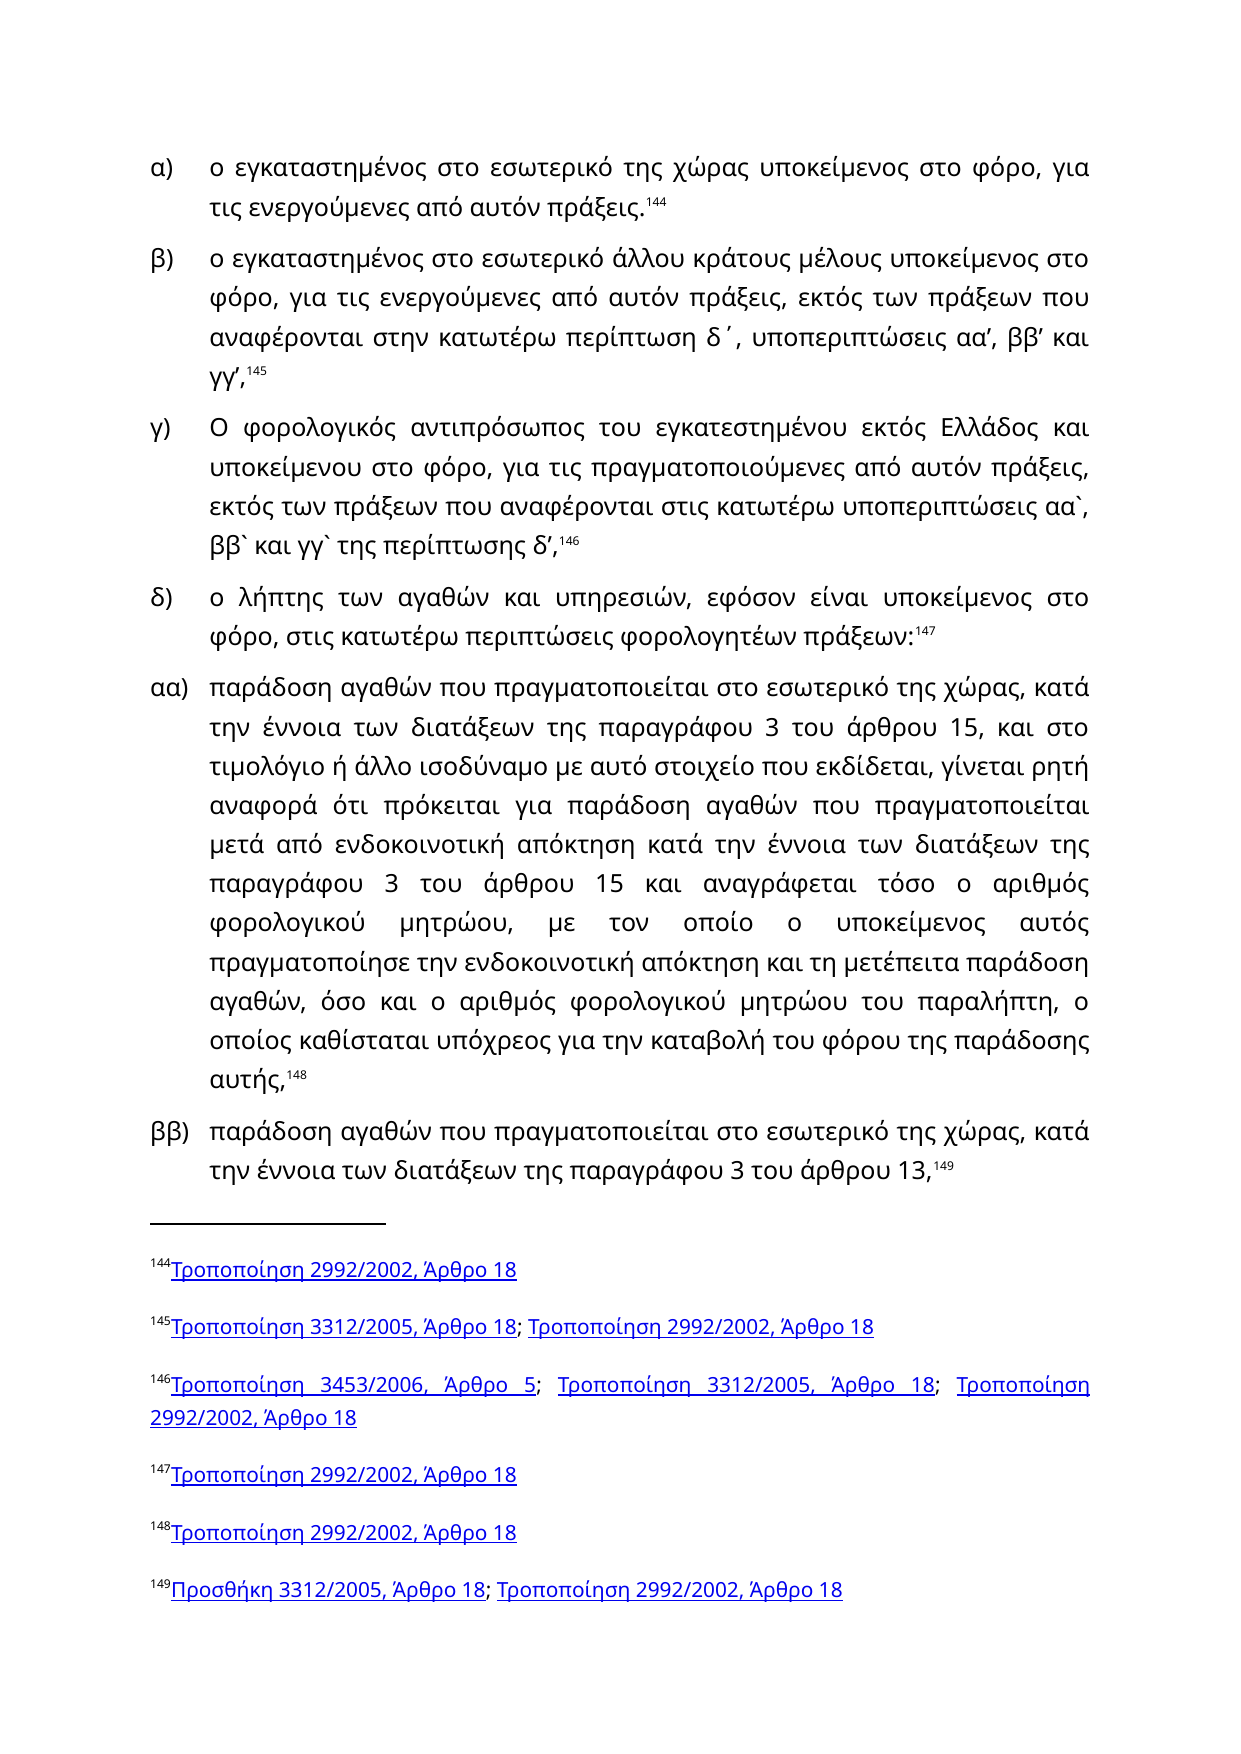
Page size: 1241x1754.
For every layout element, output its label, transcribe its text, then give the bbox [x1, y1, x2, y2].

list αα) παράδοση αγαθών που πραγματοποιείται στο εσωτερικό της χώρας, κατά την έννοια των διατάξεων της παραγράφου 3 του άρθρου 15, και στο τιμολόγιο ή άλλο ισοδύναμο με αυτό στοιχείο που εκδίδεται, γίνεται ρητή αναφορά ότι πρόκειται για παράδοση αγαθών που πραγματοποιείται μετά από ενδοκοινοτική απόκτηση κατά την έννοια των διατάξεων της παραγράφου 3 του άρθρου 15 και αναγράφεται τόσο ο αριθμός φορολογικού μητρώου, με τον οποίο ο υποκείμενος αυτός πραγματοποίησε την ενδοκοινοτική απόκτηση και τη μετέπειτα παράδοση αγαθών, όσο και ο αριθμός φορολογικού μητρώου του παραλήπτη, ο οποίος καθίσταται υπόχρεος για την καταβολή του φόρου της παράδοσης αυτής, [150, 670, 1090, 1096]
list α) ο εγκαταστημένος στο εσωτερικό της χώρας υποκείμενος στο φόρο, για τις ενεργούμενες από αυτόν πράξεις. [150, 150, 1090, 223]
list ββ) παράδοση αγαθών που πραγματοποιείται στο εσωτερικό της χώρας, κατά την έννοια των διατάξεων της παραγράφου 3 του άρθρου 13, [150, 1113, 1090, 1187]
text Τροποποίηση 2992/2002, Άρθρο 18 [150, 1518, 1090, 1546]
list γ) Ο φορολογικός αντιπρόσωπος του εγκατεστημένου εκτός Ελλάδος και υποκείμενου στο φόρο, για τις πραγματοποιούμενες από αυτόν πράξεις, εκτός των πράξεων που αναφέρονται στις κατωτέρω υποπεριπτώσεις αα`, ββ` και γγ` της περίπτωσης δ’, [150, 410, 1090, 562]
text Τροποποίηση 2992/2002, Άρθρο 18 [150, 1255, 1090, 1283]
text Τροποποίηση 3312/2005, Άρθρο 18; Τροποποίηση 2992/2002, Άρθρο 18 [150, 1312, 1090, 1341]
text Προσθήκη 3312/2005, Άρθρο 18; Τροποποίηση 2992/2002, Άρθρο 18 [150, 1576, 1090, 1604]
list δ) ο λήπτης των αγαθών και υπηρεσιών, εφόσον είναι υποκείμενος στο φόρο, στις κατωτέρω περιπτώσεις φορολογητέων πράξεων: [150, 579, 1090, 652]
list β) ο εγκαταστημένος στο εσωτερικό άλλου κράτους μέλους υποκείμενος στο φόρο, για τις ενεργούμενες από αυτόν πράξεις, εκτός των πράξεων που αναφέρονται στην κατωτέρω περίπτωση δ΄, υποπεριπτώσεις αα’, ββ’ και γγ’, [150, 241, 1090, 392]
text Τροποποίηση 3453/2006, Άρθρο 5; Τροποποίηση 3312/2005, Άρθρο 18; Τροποποίηση 2992/2002, Άρθρο 18 [150, 1370, 1090, 1431]
text Τροποποίηση 2992/2002, Άρθρο 18 [150, 1460, 1090, 1489]
